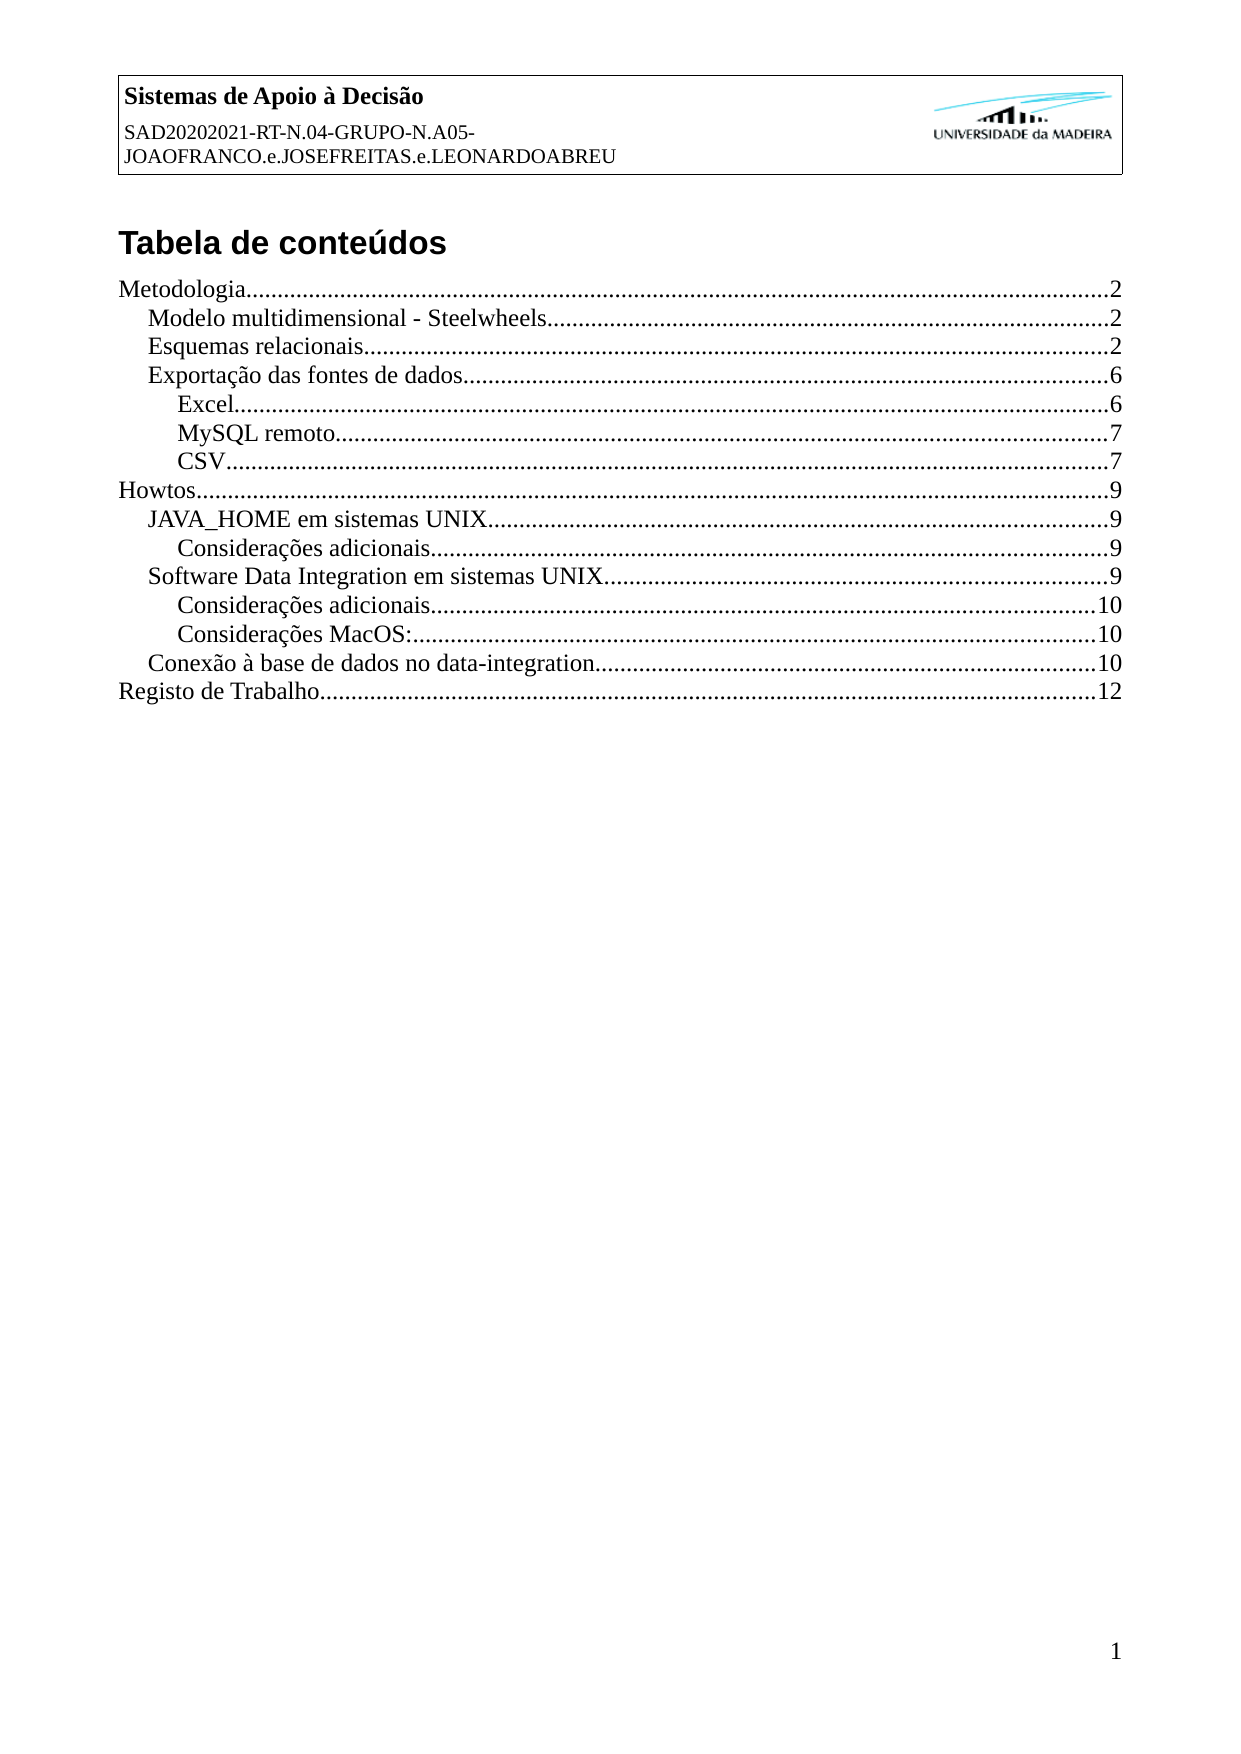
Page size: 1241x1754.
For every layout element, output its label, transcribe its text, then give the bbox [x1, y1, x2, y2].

text JAVA_HOME em sistemas UNIX. 9 [148, 504, 1122, 533]
subtitle Tabela de conteúdos [118, 223, 1122, 261]
text Excel 6 [177, 389, 1122, 418]
text Considerações adicionais 9 [177, 533, 1122, 561]
text Metodologia 2 [118, 274, 1122, 303]
text Considerações MacOS: 10 [177, 619, 1122, 648]
text Exportação das fontes de dados 6 [148, 360, 1122, 389]
text MySQL remoto 7 [177, 418, 1122, 446]
text Considerações adicionais 10 [177, 590, 1122, 619]
text CSV 7 [177, 446, 1122, 475]
text Howtos 9 [118, 475, 1122, 504]
text Registo de Trabalho 12 [118, 676, 1122, 705]
text Conexão à base de dados no data-integration 10 [148, 648, 1122, 676]
picture [919, 80, 1120, 146]
text Software Data Integration em sistemas UNIX. 9 [148, 561, 1122, 590]
text Esquemas relacionais 2 [148, 331, 1122, 360]
text Modelo multidimensional - Steelwheels 2 [148, 303, 1122, 331]
